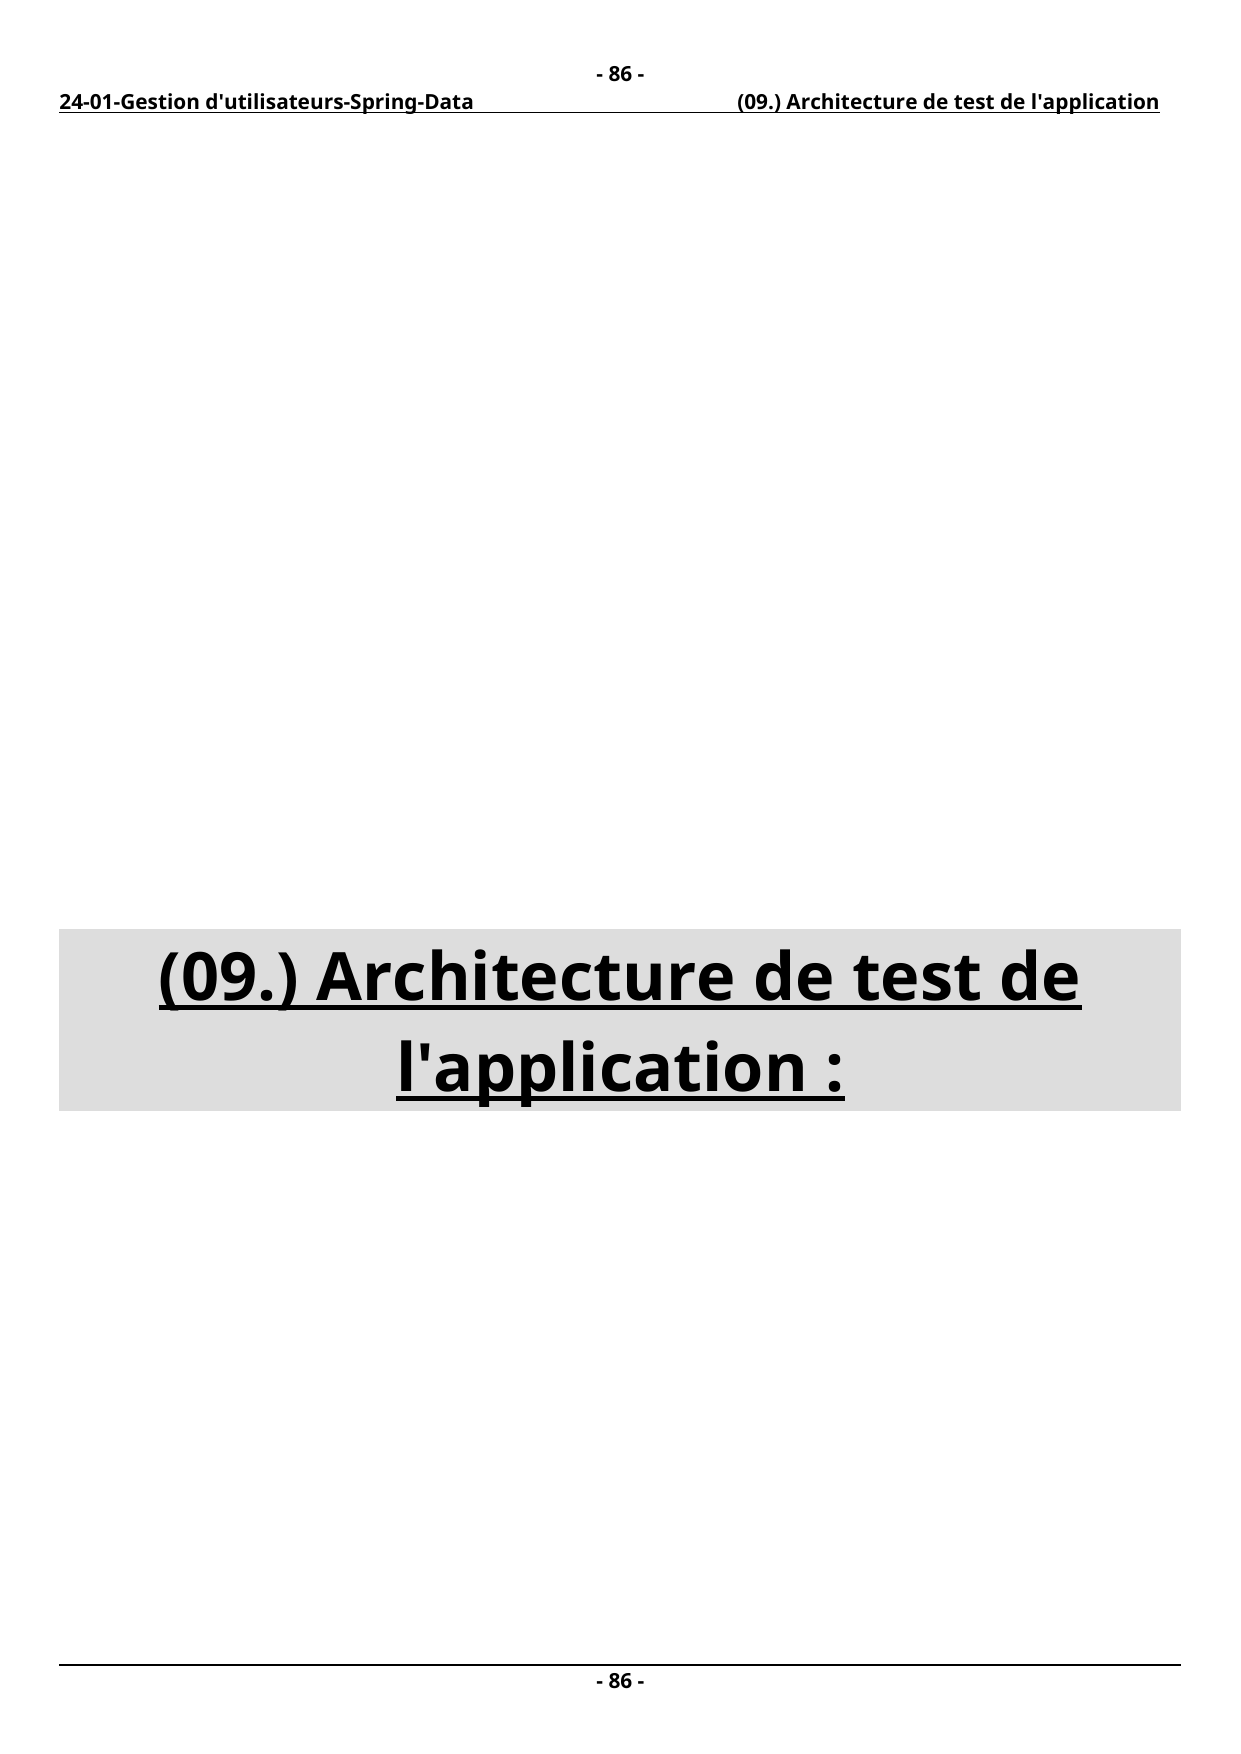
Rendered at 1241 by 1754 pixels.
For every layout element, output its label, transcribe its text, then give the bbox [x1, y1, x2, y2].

list (09.) Architecture de test de l'application : [59, 929, 1181, 1111]
